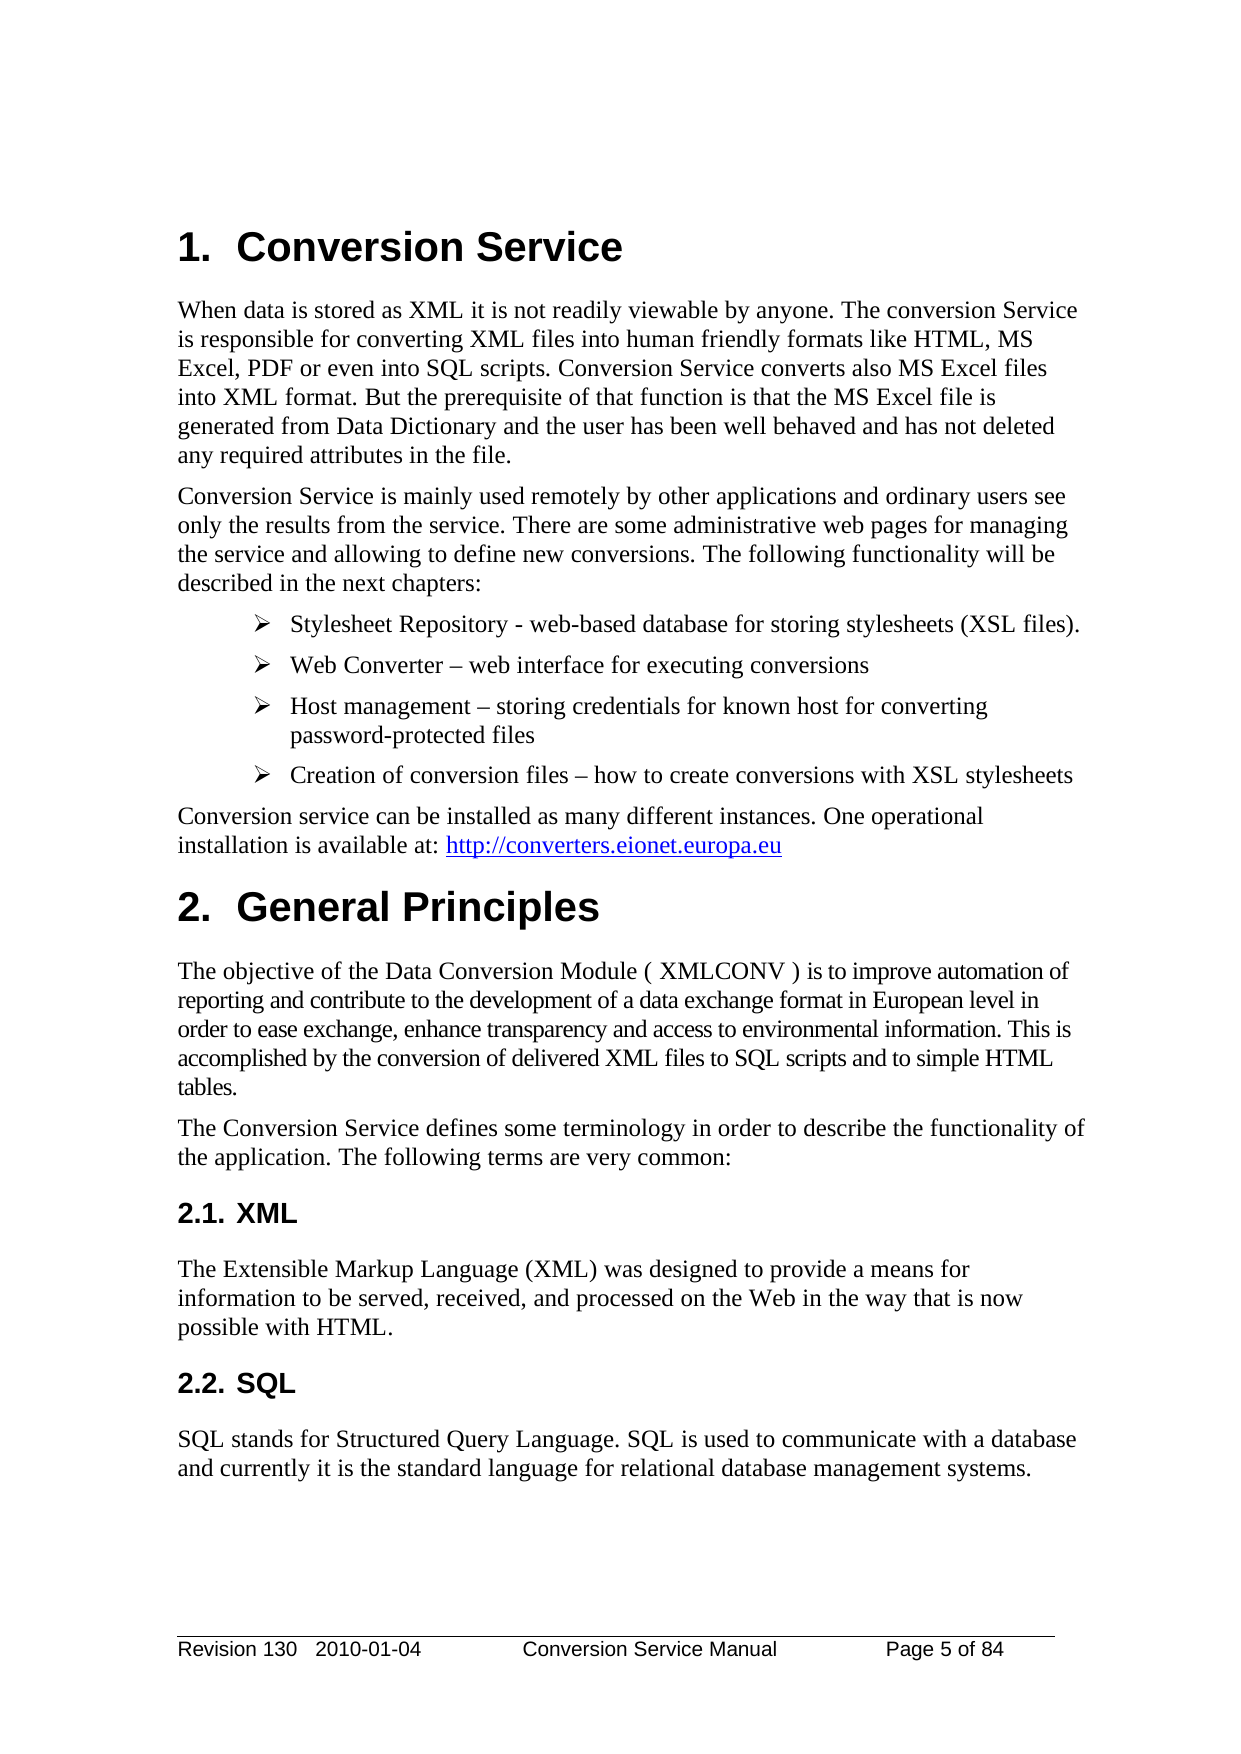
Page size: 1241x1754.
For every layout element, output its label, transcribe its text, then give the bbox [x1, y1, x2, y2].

subtitle SQL [177, 1366, 1092, 1399]
list Host management – storing credentials for known host for converting password-protected files [252, 691, 1092, 749]
text Conversion service can be installed as many different instances. One operational installation is available at: http://converters.eionet.europa.eu [177, 801, 1092, 859]
text The Conversion Service defines some terminology in order to describe the functionality of the application. The following terms are very common: [177, 1113, 1092, 1171]
text The objective of the Data Conversion Module ( XMLCONV ) is to improve automation of reporting and contribute to the development of a data exchange format in European level in order to ease exchange, enhance transparency and access to environmental information. This is accomplished by the conversion of delivered XML files to SQL scripts and to simple HTML tables. [177, 956, 1092, 1101]
subtitle General Principles [177, 883, 1092, 931]
text SQL stands for Structured Query Language. SQL is used to communicate with a database and currently it is the standard language for relational database management systems. [177, 1424, 1092, 1482]
list Creation of conversion files – how to create conversions with XSL stylesheets [252, 760, 1092, 789]
subtitle Conversion Service [177, 222, 1092, 270]
subtitle XML [177, 1196, 1092, 1229]
text When data is stored as XML it is not readily viewable by anyone. The conversion Service is responsible for converting XML files into human friendly formats like HTML, MS Excel, PDF or even into SQL scripts. Conversion Service converts also MS Excel files into XML format. But the prerequisite of that function is that the MS Excel file is generated from Data Dictionary and the user has been well behaved and has not deleted any required attributes in the file. [177, 295, 1092, 469]
list Stylesheet Repository - web-based database for storing stylesheets (XSL files). [252, 609, 1092, 638]
text Conversion Service is mainly used remotely by other applications and ordinary users see only the results from the service. There are some administrative web pages for managing the service and allowing to define new conversions. The following functionality will be described in the next chapters: [177, 481, 1092, 597]
list Web Converter – web interface for executing conversions [252, 650, 1092, 679]
text The Extensible Markup Language (XML) was designed to provide a means for information to be served, received, and processed on the Web in the way that is now possible with HTML. [177, 1254, 1092, 1341]
